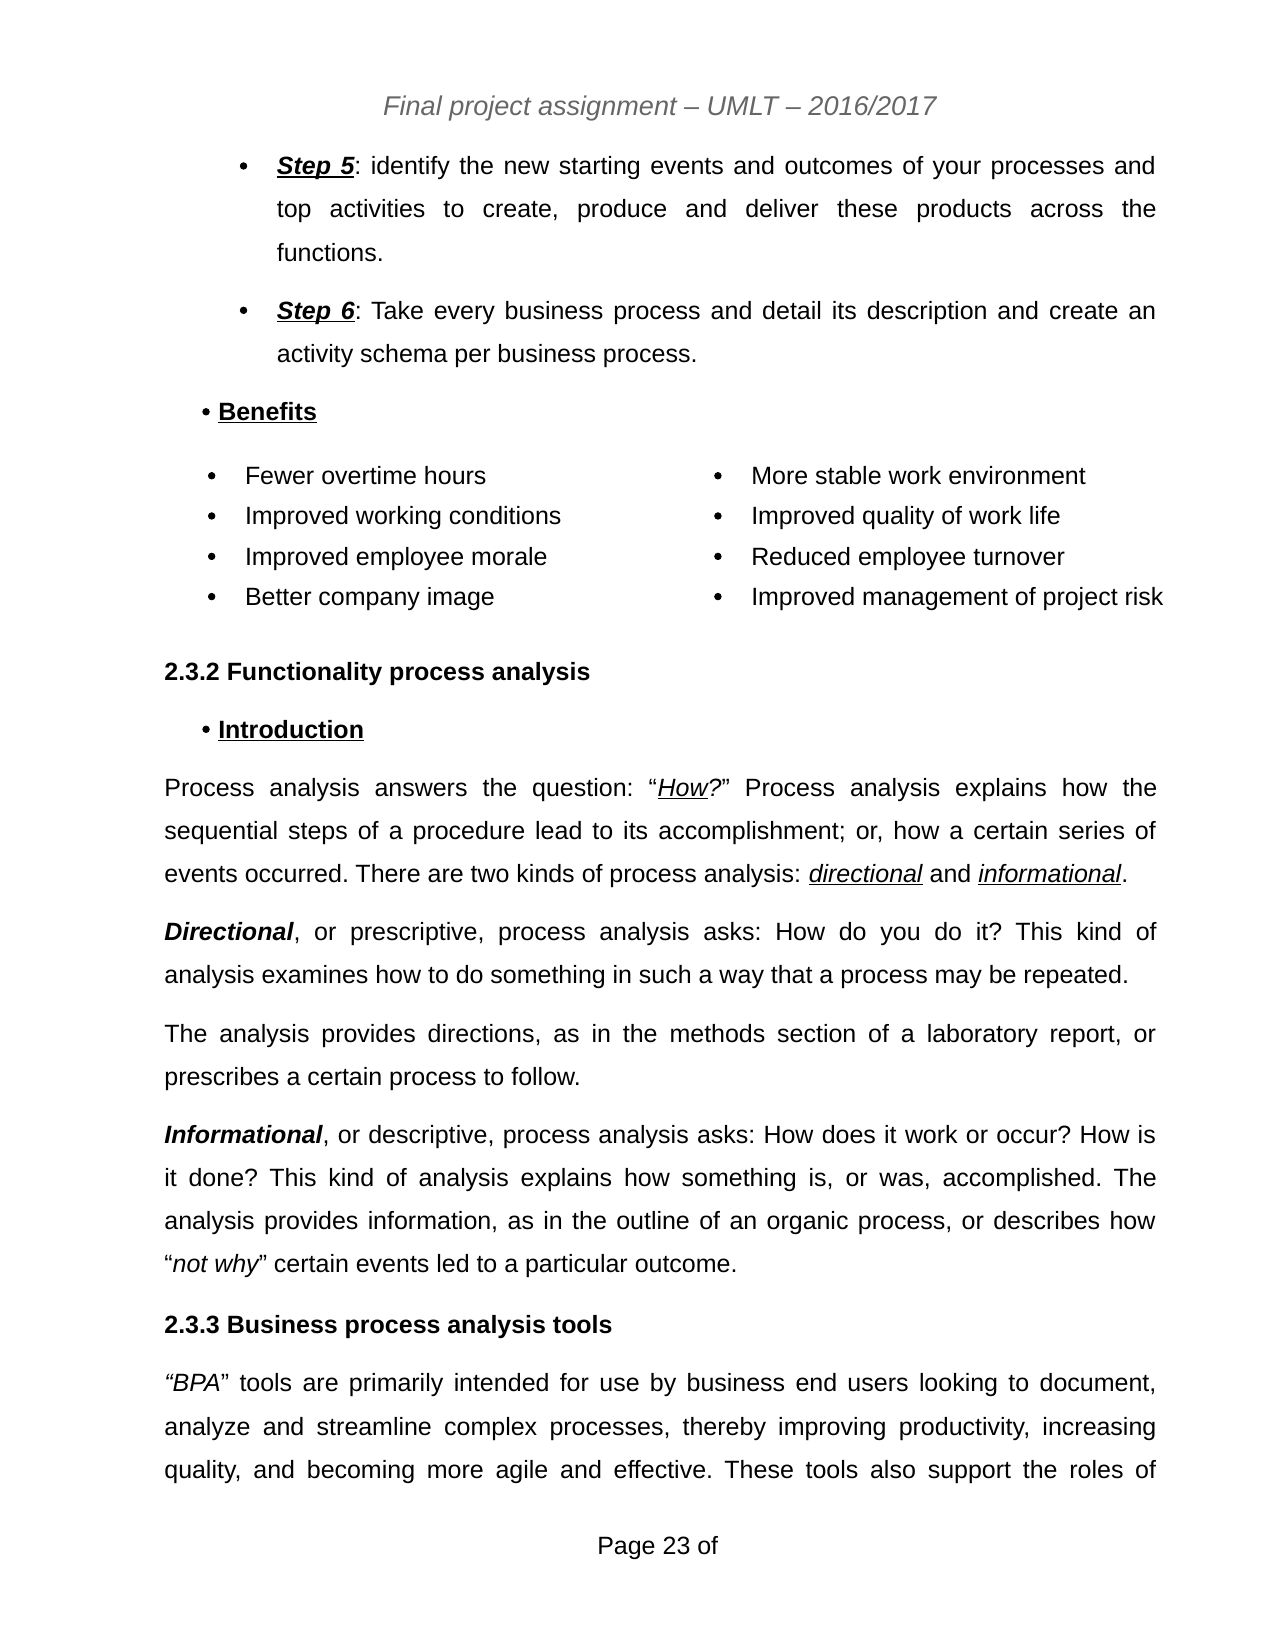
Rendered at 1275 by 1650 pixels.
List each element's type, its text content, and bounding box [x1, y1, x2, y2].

text The analysis provides directions, as in the methods section of a laboratory report, or prescribes a certain process to follow. [164, 1018, 1158, 1090]
text Informational, or descriptive, process analysis asks: How does it work or occur? How is it done? This kind of analysis explains how something is, or was, accomplished. The analysis provides information, as in the outline of an organic process, or describes how “not why” certain events led to a particular outcome. [164, 1120, 1158, 1278]
table_cell Improved working conditions [164, 496, 670, 536]
table_header Fewer overtime hours [164, 455, 670, 496]
subtitle 2.3.3 Business process analysis tools [164, 1310, 1158, 1339]
table_cell Better company image [164, 576, 670, 627]
list Introduction [202, 715, 1158, 743]
table_header More stable work environment [670, 455, 1205, 496]
text Directional, or prescriptive, process analysis asks: How do you do it? This kind of analysis examines how to do something in such a way that a process may be repeated. [164, 917, 1158, 989]
table_cell Improved employee morale [164, 536, 670, 576]
subtitle 2.3.2 Functionality process analysis [164, 657, 1158, 685]
table_cell Improved management of project risk [670, 576, 1205, 627]
list Step 6: Take every business process and detail its description and create an activity schema per business process. [239, 296, 1158, 368]
list Step 5: identify the new starting events and outcomes of your processes and top activities to create, produce and deliver these products across the functions. [239, 151, 1158, 266]
table_cell Improved quality of work life [670, 496, 1205, 536]
list Benefits [202, 397, 1158, 426]
text Process analysis answers the question: “How?” Process analysis explains how the sequential steps of a procedure lead to its accomplishment; or, how a certain series of events occurred. There are two kinds of process analysis: directional and informational. [164, 773, 1158, 888]
text “BPA” tools are primarily intended for use by business end users looking to document, analyze and streamline complex processes, thereby improving productivity, increasing quality, and becoming more agile and effective. These tools also support the roles of [164, 1368, 1158, 1483]
table_cell Reduced employee turnover [670, 536, 1205, 576]
